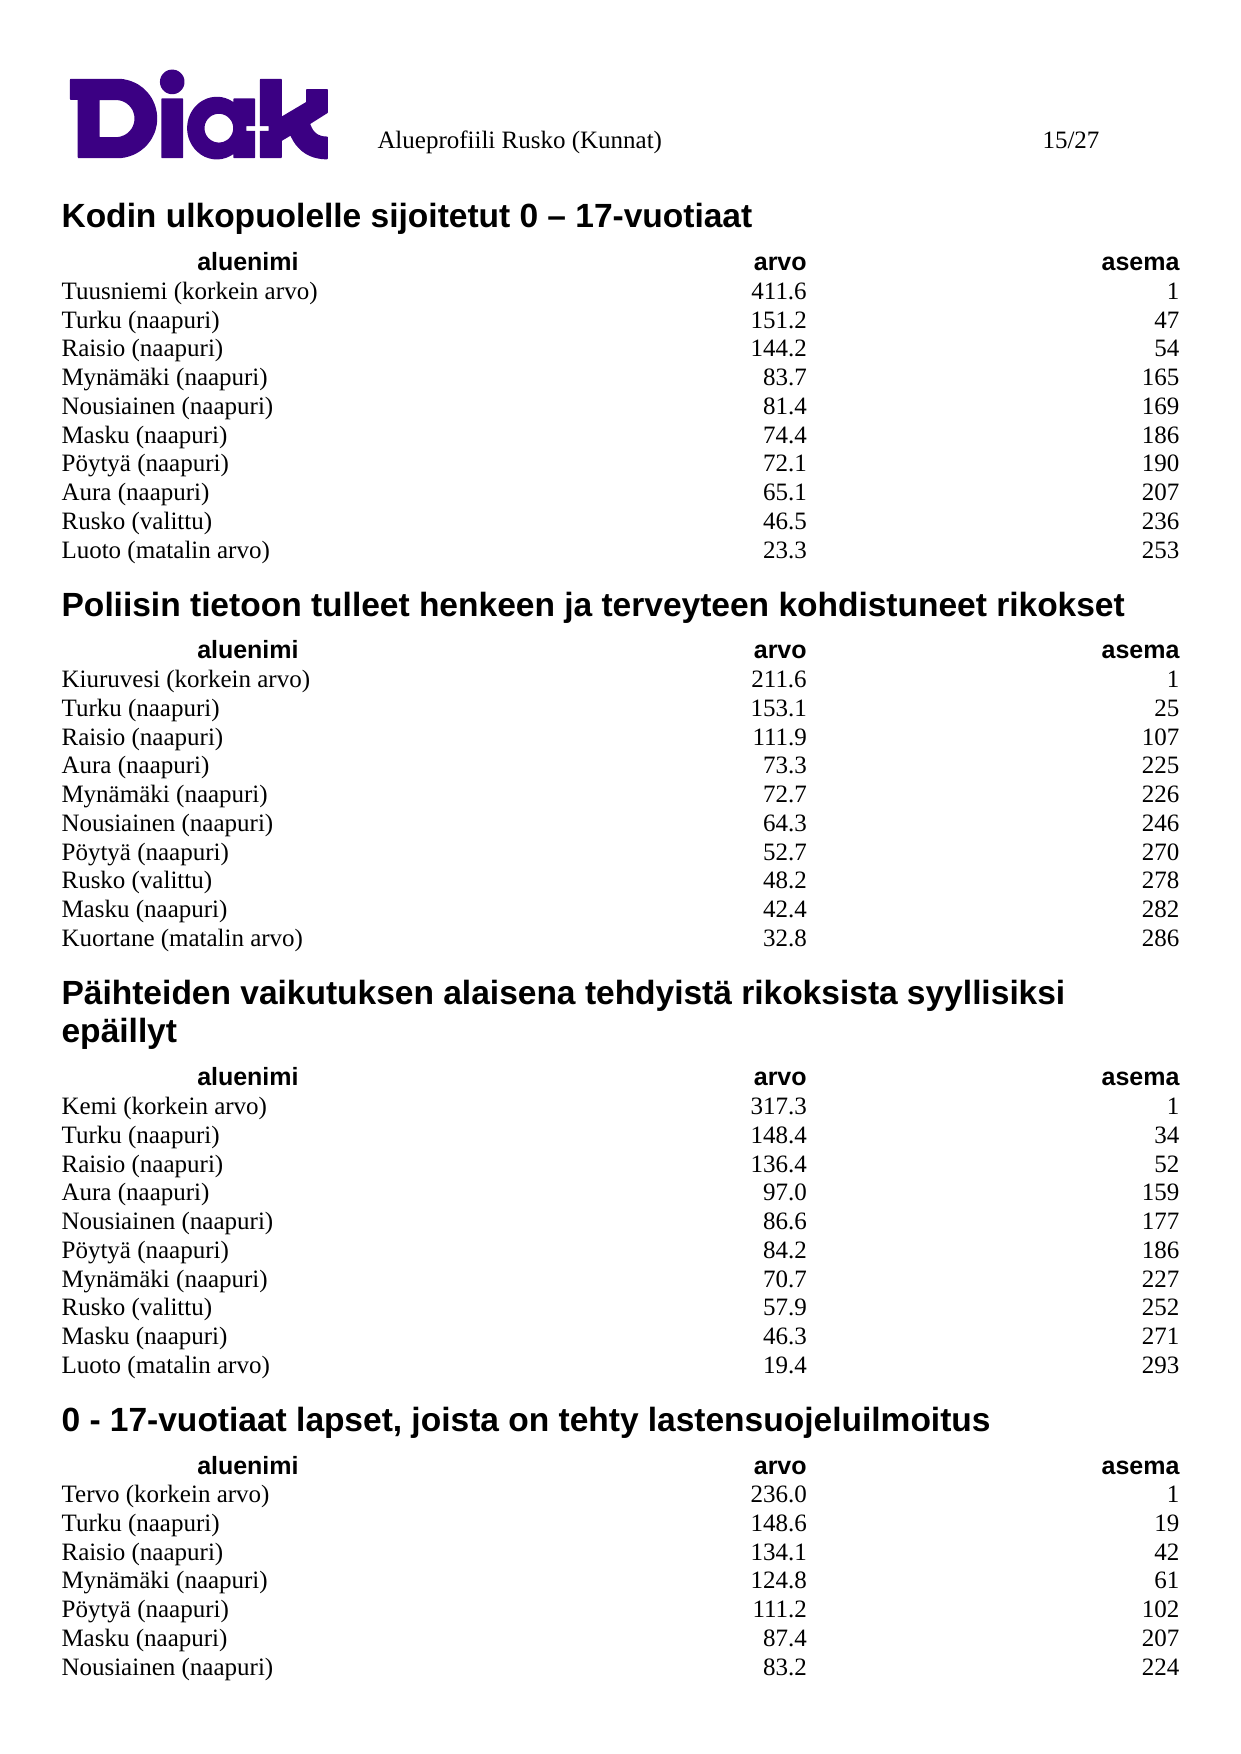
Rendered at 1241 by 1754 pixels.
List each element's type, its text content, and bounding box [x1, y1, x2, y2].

table_cell 83.7 [434, 362, 806, 391]
table_cell 97.0 [434, 1178, 806, 1206]
table_header arvo [434, 1063, 806, 1091]
table_cell Masku (naapuri) [61, 1623, 434, 1652]
table_cell 207 [806, 1623, 1179, 1652]
table_cell 111.2 [434, 1594, 806, 1623]
table_cell Mynämäki (naapuri) [61, 1264, 434, 1292]
table_cell 1 [806, 276, 1179, 305]
subtitle Päihteiden vaikutuksen alaisena tehdyistä rikoksista syyllisiksi epäillyt [61, 973, 1179, 1050]
table_cell Nousiainen (naapuri) [61, 391, 434, 420]
table_cell Tuusniemi (korkein arvo) [61, 276, 434, 305]
table_cell 186 [806, 420, 1179, 448]
table_cell Pöytyä (naapuri) [61, 449, 434, 477]
table_cell 61 [806, 1566, 1179, 1594]
table_cell 52.7 [434, 837, 806, 866]
table_cell Rusko (valittu) [61, 1293, 434, 1321]
table_cell 19 [806, 1508, 1179, 1537]
table_cell Luoto (matalin arvo) [61, 535, 434, 563]
table_cell 25 [806, 693, 1179, 722]
table_cell Raisio (naapuri) [61, 334, 434, 362]
table_cell 42.4 [434, 894, 806, 923]
table_cell Mynämäki (naapuri) [61, 1566, 434, 1594]
table_cell Turku (naapuri) [61, 1120, 434, 1149]
subtitle 0 - 17-vuotiaat lapset, joista on tehty lastensuojeluilmoitus [61, 1399, 1179, 1438]
table_cell 282 [806, 894, 1179, 923]
table_cell Raisio (naapuri) [61, 1537, 434, 1566]
table_cell 144.2 [434, 334, 806, 362]
table_cell 52 [806, 1149, 1179, 1177]
table_cell 72.1 [434, 449, 806, 477]
table_cell Pöytyä (naapuri) [61, 837, 434, 866]
table_cell 74.4 [434, 420, 806, 448]
table_cell 124.8 [434, 1566, 806, 1594]
table_cell 73.3 [434, 751, 806, 779]
table_cell 42 [806, 1537, 1179, 1566]
table_cell 54 [806, 334, 1179, 362]
table_header aluenimi [61, 1451, 434, 1479]
table_cell 19.4 [434, 1350, 806, 1379]
table_cell 252 [806, 1293, 1179, 1321]
table_cell 270 [806, 837, 1179, 866]
table_cell 81.4 [434, 391, 806, 420]
table_cell 107 [806, 722, 1179, 751]
table_cell 169 [806, 391, 1179, 420]
table_cell Aura (naapuri) [61, 1178, 434, 1206]
table_header arvo [434, 636, 806, 664]
table_cell 151.2 [434, 305, 806, 333]
table_cell 225 [806, 751, 1179, 779]
table_cell 227 [806, 1264, 1179, 1292]
table_cell Aura (naapuri) [61, 477, 434, 506]
table_cell Masku (naapuri) [61, 894, 434, 923]
table_cell Turku (naapuri) [61, 693, 434, 722]
table_cell 46.5 [434, 506, 806, 535]
table_cell 1 [806, 664, 1179, 693]
table_cell 1 [806, 1479, 1179, 1508]
table_cell Masku (naapuri) [61, 1321, 434, 1350]
table_header aluenimi [61, 247, 434, 276]
table_cell 165 [806, 362, 1179, 391]
table_cell 236 [806, 506, 1179, 535]
table_cell 34 [806, 1120, 1179, 1149]
table_cell 224 [806, 1652, 1179, 1681]
table_header arvo [434, 1451, 806, 1479]
table_header asema [806, 1451, 1179, 1479]
table_cell 207 [806, 477, 1179, 506]
table_cell 111.9 [434, 722, 806, 751]
table_header aluenimi [61, 636, 434, 664]
table_cell Kiuruvesi (korkein arvo) [61, 664, 434, 693]
table_cell Nousiainen (naapuri) [61, 1652, 434, 1681]
table_cell Pöytyä (naapuri) [61, 1235, 434, 1264]
table_cell 317.3 [434, 1091, 806, 1120]
table_cell 70.7 [434, 1264, 806, 1292]
table_header asema [806, 247, 1179, 276]
table_cell Nousiainen (naapuri) [61, 808, 434, 837]
table_cell 177 [806, 1206, 1179, 1235]
table_cell 278 [806, 866, 1179, 894]
table_cell Raisio (naapuri) [61, 1149, 434, 1177]
table_cell 48.2 [434, 866, 806, 894]
table_cell 47 [806, 305, 1179, 333]
table_cell 1 [806, 1091, 1179, 1120]
table_cell Turku (naapuri) [61, 305, 434, 333]
table_cell Pöytyä (naapuri) [61, 1594, 434, 1623]
table_cell 87.4 [434, 1623, 806, 1652]
table_cell 186 [806, 1235, 1179, 1264]
table_cell Masku (naapuri) [61, 420, 434, 448]
table_header asema [806, 636, 1179, 664]
table_cell Rusko (valittu) [61, 866, 434, 894]
table_cell 411.6 [434, 276, 806, 305]
subtitle Poliisin tietoon tulleet henkeen ja terveyteen kohdistuneet rikokset [61, 584, 1179, 623]
table_cell 286 [806, 923, 1179, 952]
table_header aluenimi [61, 1063, 434, 1091]
table_cell 102 [806, 1594, 1179, 1623]
table_cell Luoto (matalin arvo) [61, 1350, 434, 1379]
table_cell 271 [806, 1321, 1179, 1350]
table_cell Raisio (naapuri) [61, 722, 434, 751]
table_cell 83.2 [434, 1652, 806, 1681]
table_cell Kuortane (matalin arvo) [61, 923, 434, 952]
table_cell Kemi (korkein arvo) [61, 1091, 434, 1120]
table_cell 64.3 [434, 808, 806, 837]
table_cell 253 [806, 535, 1179, 563]
table_cell 293 [806, 1350, 1179, 1379]
table_cell Tervo (korkein arvo) [61, 1479, 434, 1508]
table_cell 46.3 [434, 1321, 806, 1350]
table_cell 159 [806, 1178, 1179, 1206]
table_cell 190 [806, 449, 1179, 477]
table_cell 23.3 [434, 535, 806, 563]
table_cell 226 [806, 779, 1179, 808]
table_header arvo [434, 247, 806, 276]
table_cell 84.2 [434, 1235, 806, 1264]
table_cell 65.1 [434, 477, 806, 506]
table_cell 211.6 [434, 664, 806, 693]
table_cell 72.7 [434, 779, 806, 808]
table_cell 134.1 [434, 1537, 806, 1566]
table_cell 148.4 [434, 1120, 806, 1149]
table_cell Rusko (valittu) [61, 506, 434, 535]
table_cell 246 [806, 808, 1179, 837]
table_cell 32.8 [434, 923, 806, 952]
table_cell Mynämäki (naapuri) [61, 362, 434, 391]
table_cell Nousiainen (naapuri) [61, 1206, 434, 1235]
table_header asema [806, 1063, 1179, 1091]
table_cell Mynämäki (naapuri) [61, 779, 434, 808]
table_cell 86.6 [434, 1206, 806, 1235]
table_cell 236.0 [434, 1479, 806, 1508]
table_cell 136.4 [434, 1149, 806, 1177]
table_cell 148.6 [434, 1508, 806, 1537]
table_cell Turku (naapuri) [61, 1508, 434, 1537]
table_cell 57.9 [434, 1293, 806, 1321]
table_cell 153.1 [434, 693, 806, 722]
subtitle Kodin ulkopuolelle sijoitetut 0 – 17-vuotiaat [61, 196, 1179, 235]
table_cell Aura (naapuri) [61, 751, 434, 779]
